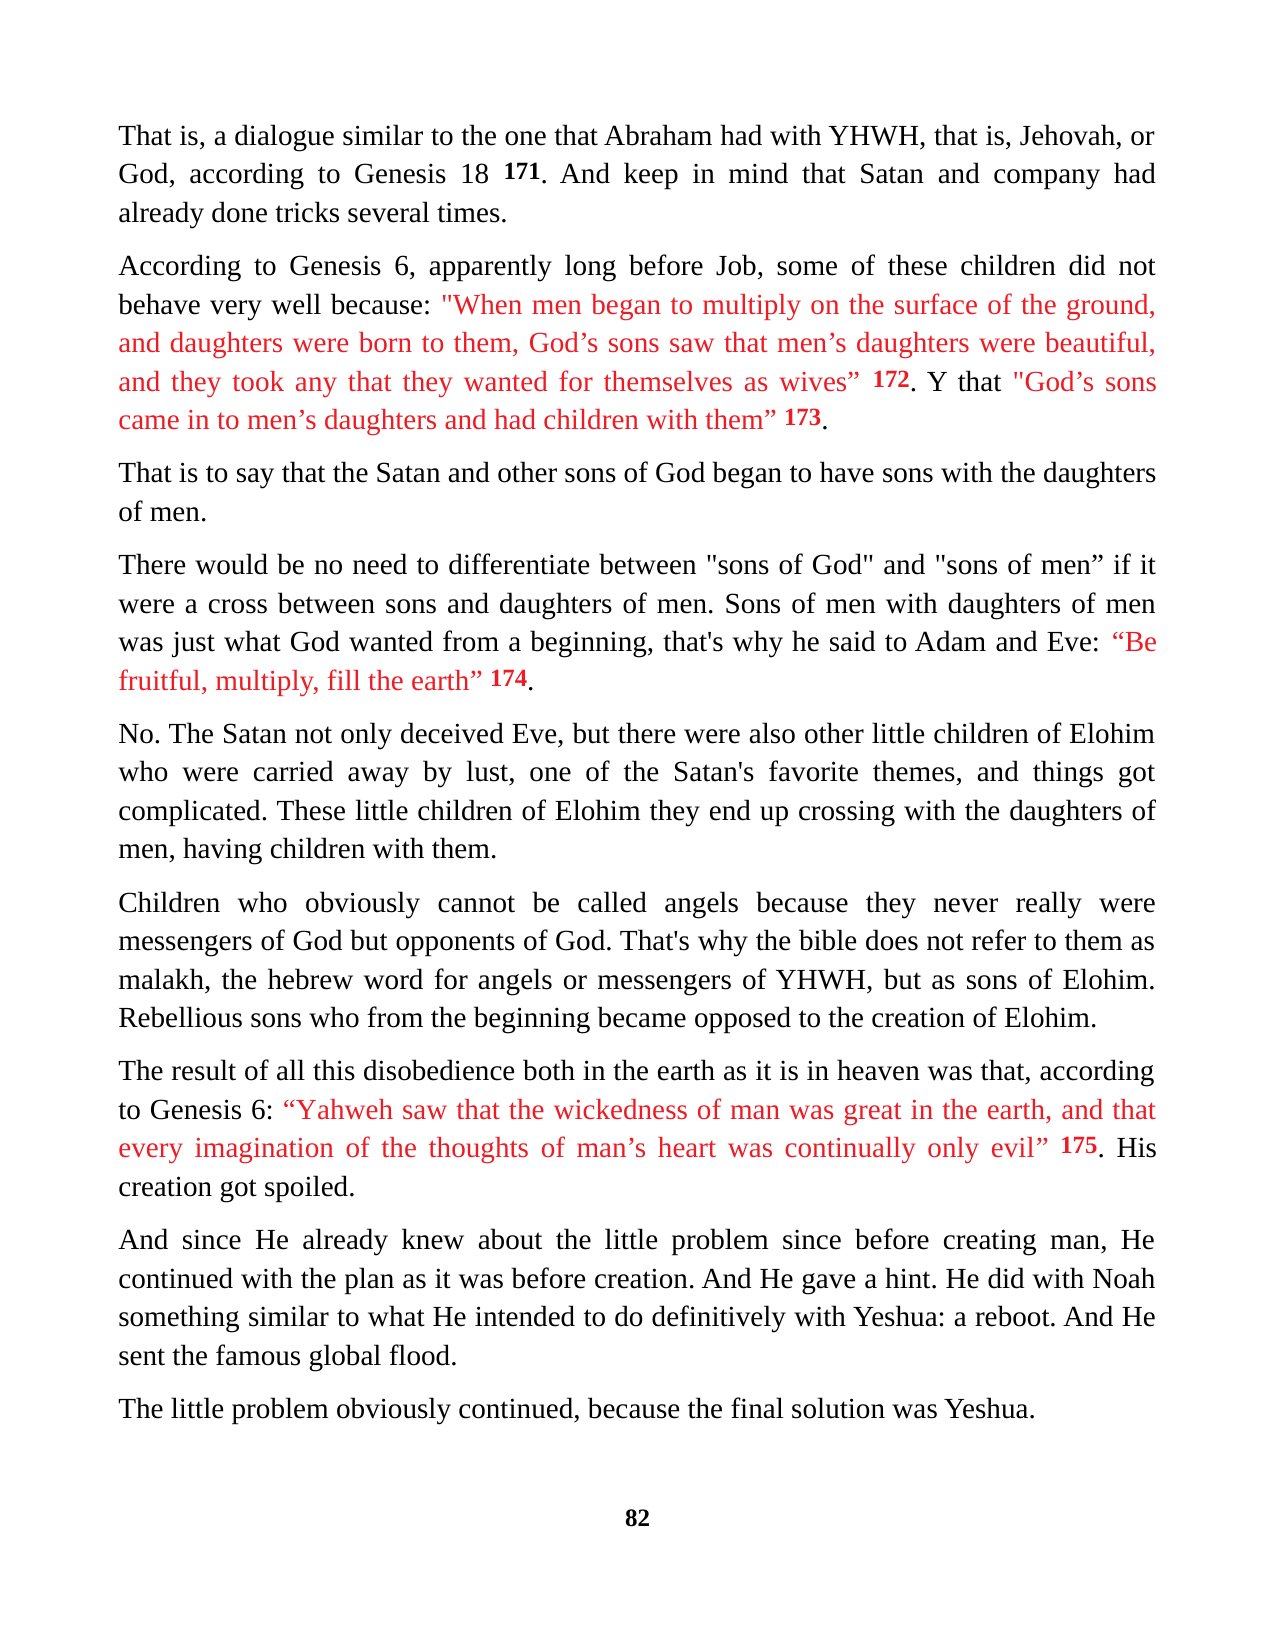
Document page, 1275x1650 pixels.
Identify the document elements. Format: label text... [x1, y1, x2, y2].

text According to Genesis 6, apparently long before Job, some of these children did not behave very well because: "When men began to multiply on the surface of the ground, and daughters were born to them, God’s sons saw that men’s daughters were beautiful, and they took any that they wanted for themselves as wives” . Y that "God’s sons came in to men’s daughters and had children with them” . [118, 248, 1157, 436]
text That is to say that the Satan and other sons of God began to have sons with the daughters of men. [118, 456, 1157, 528]
text And since He already knew about the little problem since before creating man, He continued with the plan as it was before creation. And He gave a hint. He did with Noah something similar to what He intended to do definitively with Yeshua: a reboot. And He sent the famous global flood. [118, 1222, 1157, 1371]
text That is, a dialogue similar to the one that Abraham had with YHWH, that is, Jehovah, or God, according to Genesis 18 . And keep in mind that Satan and company had already done tricks several times. [118, 118, 1157, 229]
text There would be no need to differentiate between "sons of God" and "sons of men” if it were a cross between sons and daughters of men. Sons of men with daughters of men was just what God wanted from a beginning, that's why he said to Adam and Eve: “Be fruitful, multiply, fill the earth” . [118, 547, 1157, 696]
text No. The Satan not only deceived Eve, but there were also other little children of Elohim who were carried away by lust, one of the Satan's favorite themes, and things got complicated. These little children of Elohim they end up crossing with the daughters of men, having children with them. [118, 716, 1157, 865]
text Children who obviously cannot be called angels because they never really were messengers of God but opponents of God. That's why the bible does not refer to them as malakh, the hebrew word for angels or messengers of YHWH, but as sons of Elohim. Rebellious sons who from the beginning became opposed to the creation of Elohim. [118, 885, 1157, 1034]
text The little problem obviously continued, because the final solution was Yeshua. [118, 1391, 1157, 1424]
text The result of all this disobedience both in the earth as it is in heaven was that, according to Genesis 6: “Yahweh saw that the wickedness of man was great in the earth, and that every imagination of the thoughts of man’s heart was continually only evil” . His creation got spoiled. [118, 1053, 1157, 1203]
